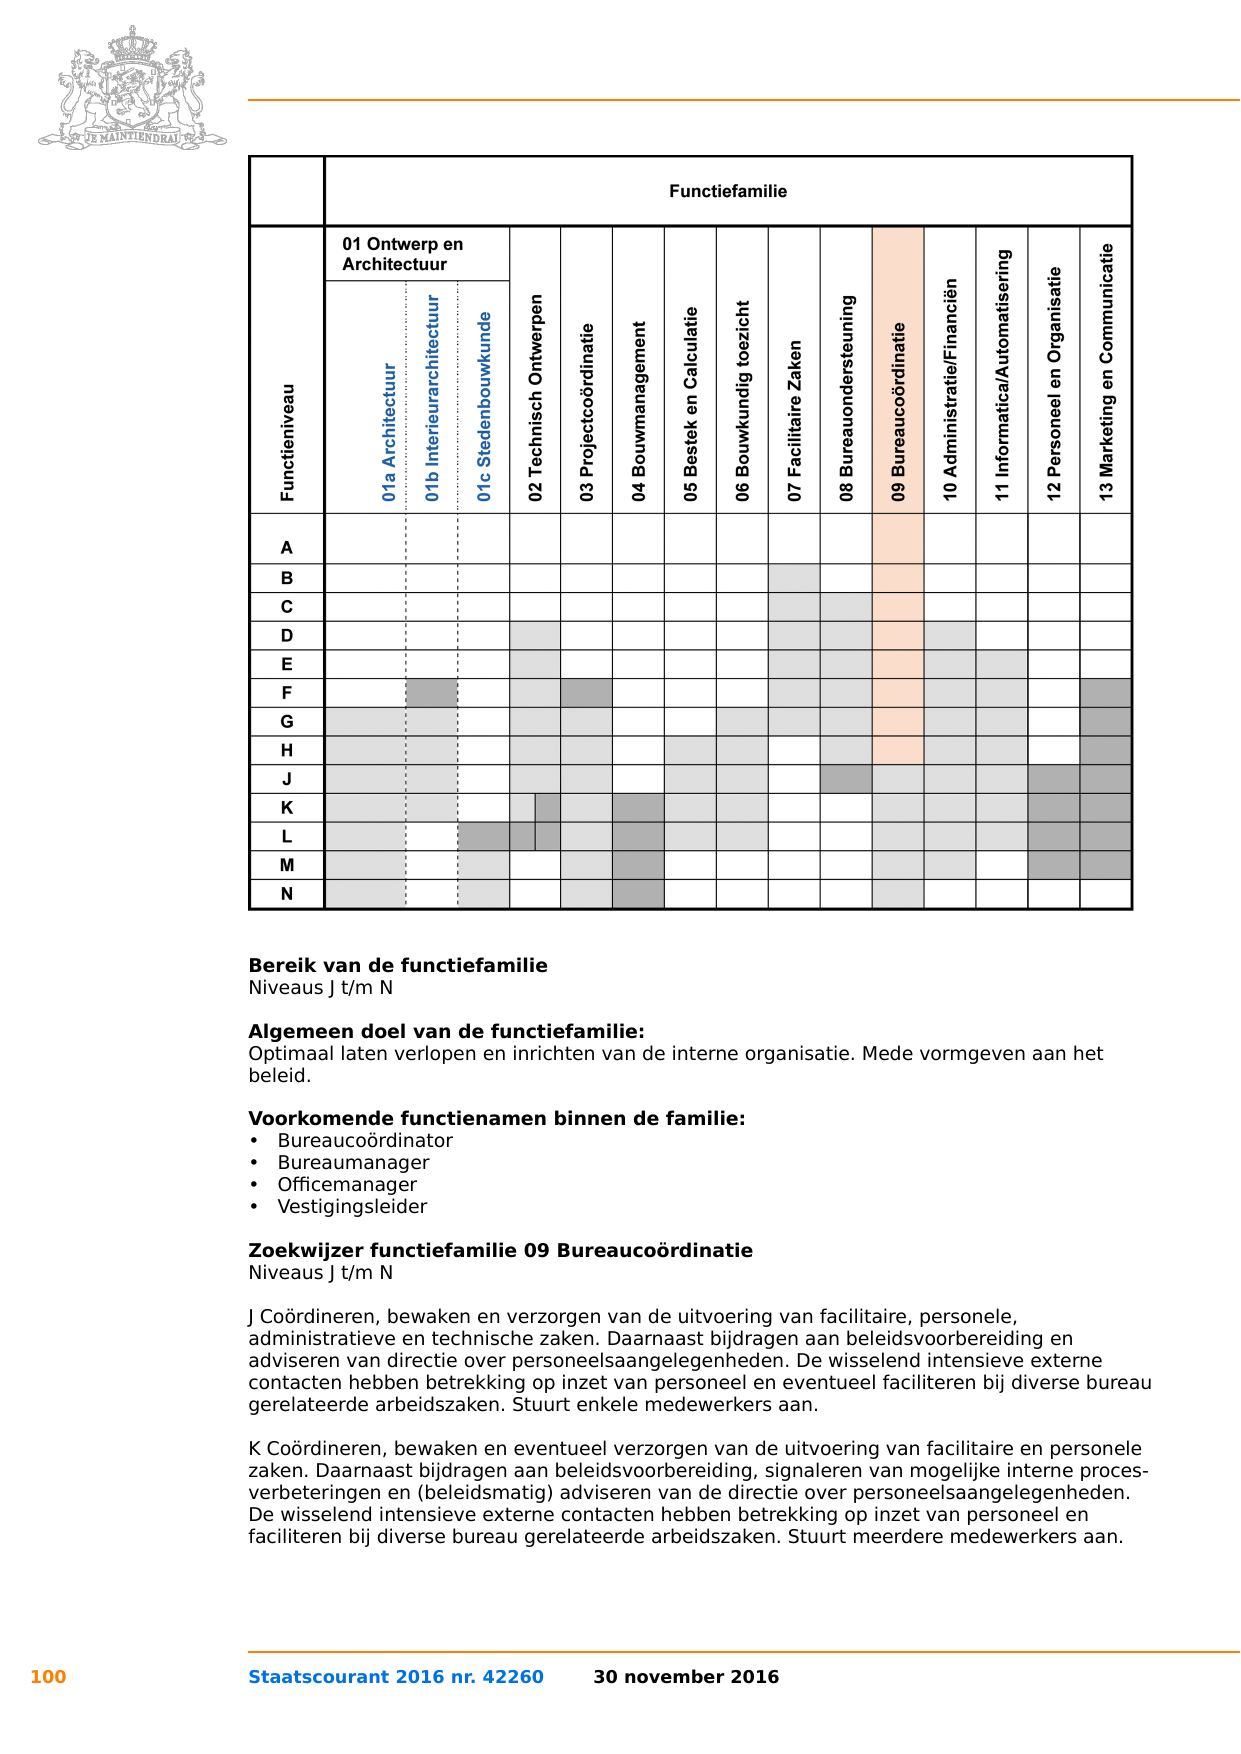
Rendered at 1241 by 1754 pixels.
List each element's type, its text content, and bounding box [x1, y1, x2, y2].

text • Officemanager [248, 1174, 1163, 1196]
text Voorkomende functienamen binnen de familie: [248, 1108, 1163, 1130]
text Niveaus J t/m N [248, 1262, 1163, 1284]
text Zoekwijzer functiefamilie 09 Bureaucoördinatie [248, 1240, 1163, 1262]
text • Bureaumanager [248, 1152, 1163, 1174]
text Niveaus J t/m N [248, 977, 1163, 999]
text Algemeen doel van de functiefamilie: [248, 1021, 1163, 1042]
picture [38, 25, 227, 150]
text • Bureaucoördinator [248, 1130, 1163, 1152]
text • Vestigingsleider [248, 1196, 1163, 1218]
text Bereik van de functiefamilie [248, 955, 1163, 977]
text J Coördineren, bewaken en verzorgen van de uitvoering van facilitaire, personele, administratieve en technische zaken. Daarnaast bijdragen aan beleidsvoorbereiding en adviseren van directie over personeelsaangelegenheden. De wisselend intensieve externe contacten hebben betrekking op inzet van personeel en eventueel faciliteren bij diverse bureau gerelateerde arbeidszaken. Stuurt enkele medewerkers aan. [248, 1306, 1163, 1416]
text Optimaal laten verlopen en inrichten van de interne organisatie. Mede vormgeven aan het beleid. [248, 1042, 1163, 1086]
picture [248, 155, 1134, 911]
text K Coördineren, bewaken en eventueel verzorgen van de uitvoering van facilitaire en personele zaken. Daarnaast bijdragen aan beleidsvoorbereiding, signaleren van mogelijke interne proces-verbeteringen en (beleidsmatig) adviseren van de directie over personeelsaangelegenheden. De wisselend intensieve externe contacten hebben betrekking op inzet van personeel en faciliteren bij diverse bureau gerelateerde arbeidszaken. Stuurt meerdere medewerkers aan. [248, 1438, 1163, 1548]
